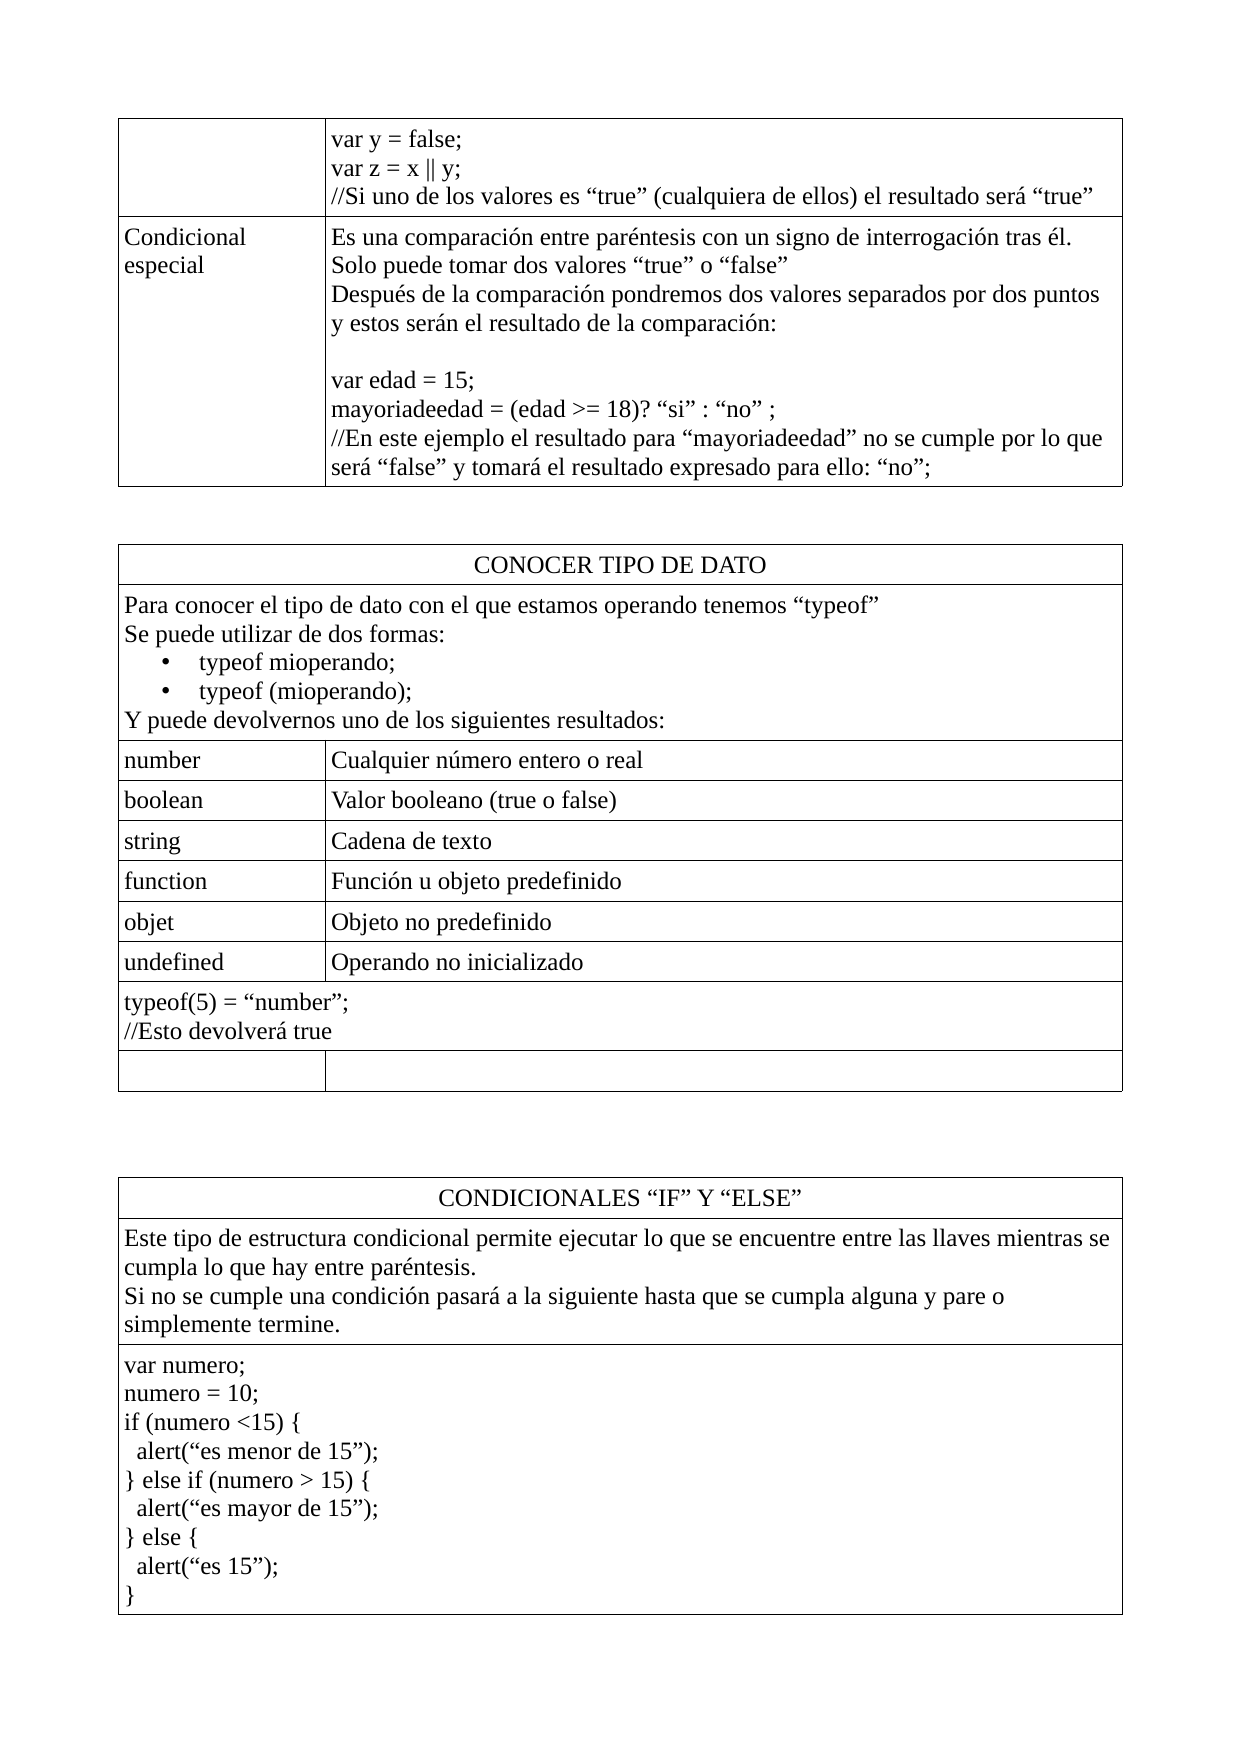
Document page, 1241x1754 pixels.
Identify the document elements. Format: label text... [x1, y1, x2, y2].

table_cell Condicional especial [119, 217, 325, 486]
table_cell [119, 1051, 325, 1091]
table_header CONOCER TIPO DE DATO [119, 545, 1122, 584]
table_cell [326, 1051, 1122, 1091]
table_cell Es una comparación entre paréntesis con un signo de interrogación tras él. Solo puede tomar dos valores “true” o “false” Después de la comparación pondremos dos valores separados por dos puntos y estos serán el resultado de la comparación: var edad = 15; mayoriadeedad = (edad >= 18)? “si” : “no” ; //En este ejemplo el resultado para “mayoriadeedad” no se cumple por lo que será “false” y tomará el resultado expresado para ello: “no”; [326, 217, 1122, 486]
table_cell Este tipo de estructura condicional permite ejecutar lo que se encuentre entre las llaves mientras se cumpla lo que hay entre paréntesis. Si no se cumple una condición pasará a la siguiente hasta que se cumpla alguna y pare o simplemente termine. [119, 1219, 1122, 1344]
table_cell Objeto no predefinido [326, 902, 1122, 941]
table_cell Valor booleano (true o false) [326, 781, 1122, 820]
table_cell objet [119, 902, 325, 941]
table_cell Para conocer el tipo de dato con el que estamos operando tenemos “typeof” Se puede utilizar de dos formas: typeof mioperando; typeof (mioperando); Y puede devolvernos uno de los siguientes resultados: [119, 585, 1122, 739]
table_cell string [119, 821, 325, 860]
table_cell function [119, 861, 325, 901]
table_cell var numero; numero = 10; if (numero <15) { alert(“es menor de 15”); } else if (numero > 15) { alert(“es mayor de 15”); } else { alert(“es 15”); } [119, 1345, 1122, 1614]
table_header CONDICIONALES “IF” Y “ELSE” [119, 1178, 1122, 1217]
table_cell Función u objeto predefinido [326, 861, 1122, 901]
table_cell undefined [119, 942, 325, 981]
table_cell [119, 119, 325, 216]
table_cell Cadena de texto [326, 821, 1122, 860]
table_cell boolean [119, 781, 325, 820]
table_cell Operando no inicializado [326, 942, 1122, 981]
table_cell Cualquier número entero o real [326, 741, 1122, 780]
table_cell number [119, 741, 325, 780]
table_cell var y = false; var z = x || y; //Si uno de los valores es “true” (cualquiera de ellos) el resultado será “true” [326, 119, 1122, 216]
table_cell typeof(5) = “number”; //Esto devolverá true [119, 982, 1122, 1050]
